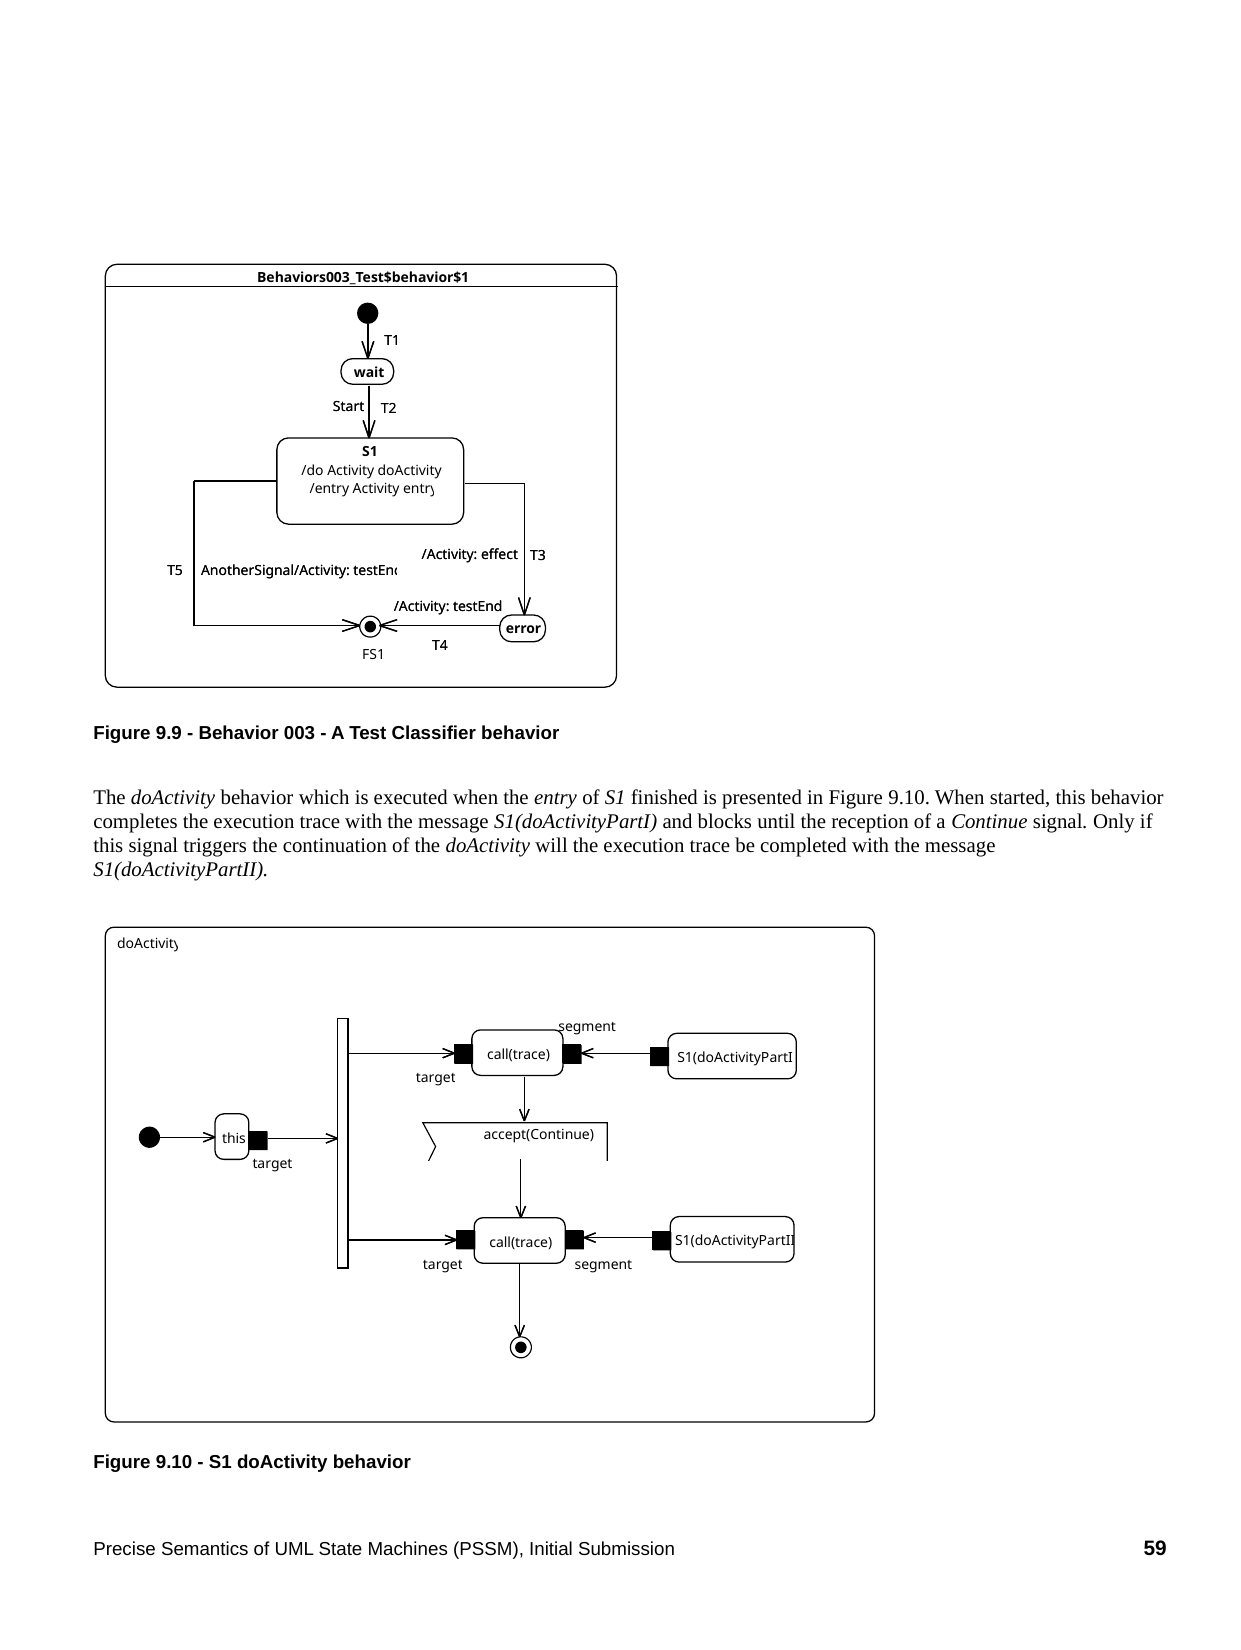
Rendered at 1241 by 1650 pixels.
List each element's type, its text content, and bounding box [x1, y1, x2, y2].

text Figure 9.9 - Behavior 003 - A Test Classifier behavior [93, 722, 772, 743]
text The doActivity behavior which is executed when the entry of S1 finished is presented in Figure 9.10. When started, this behavior completes the execution trace with the message S1(doActivityPartI) and blocks until the reception of a Continue signal. Only if this signal triggers the continuation of the doActivity will the execution trace be completed with the message S1(doActivityPartII). [93, 785, 1164, 881]
text Figure 9.10 - S1 doActivity behavior [93, 1451, 917, 1473]
